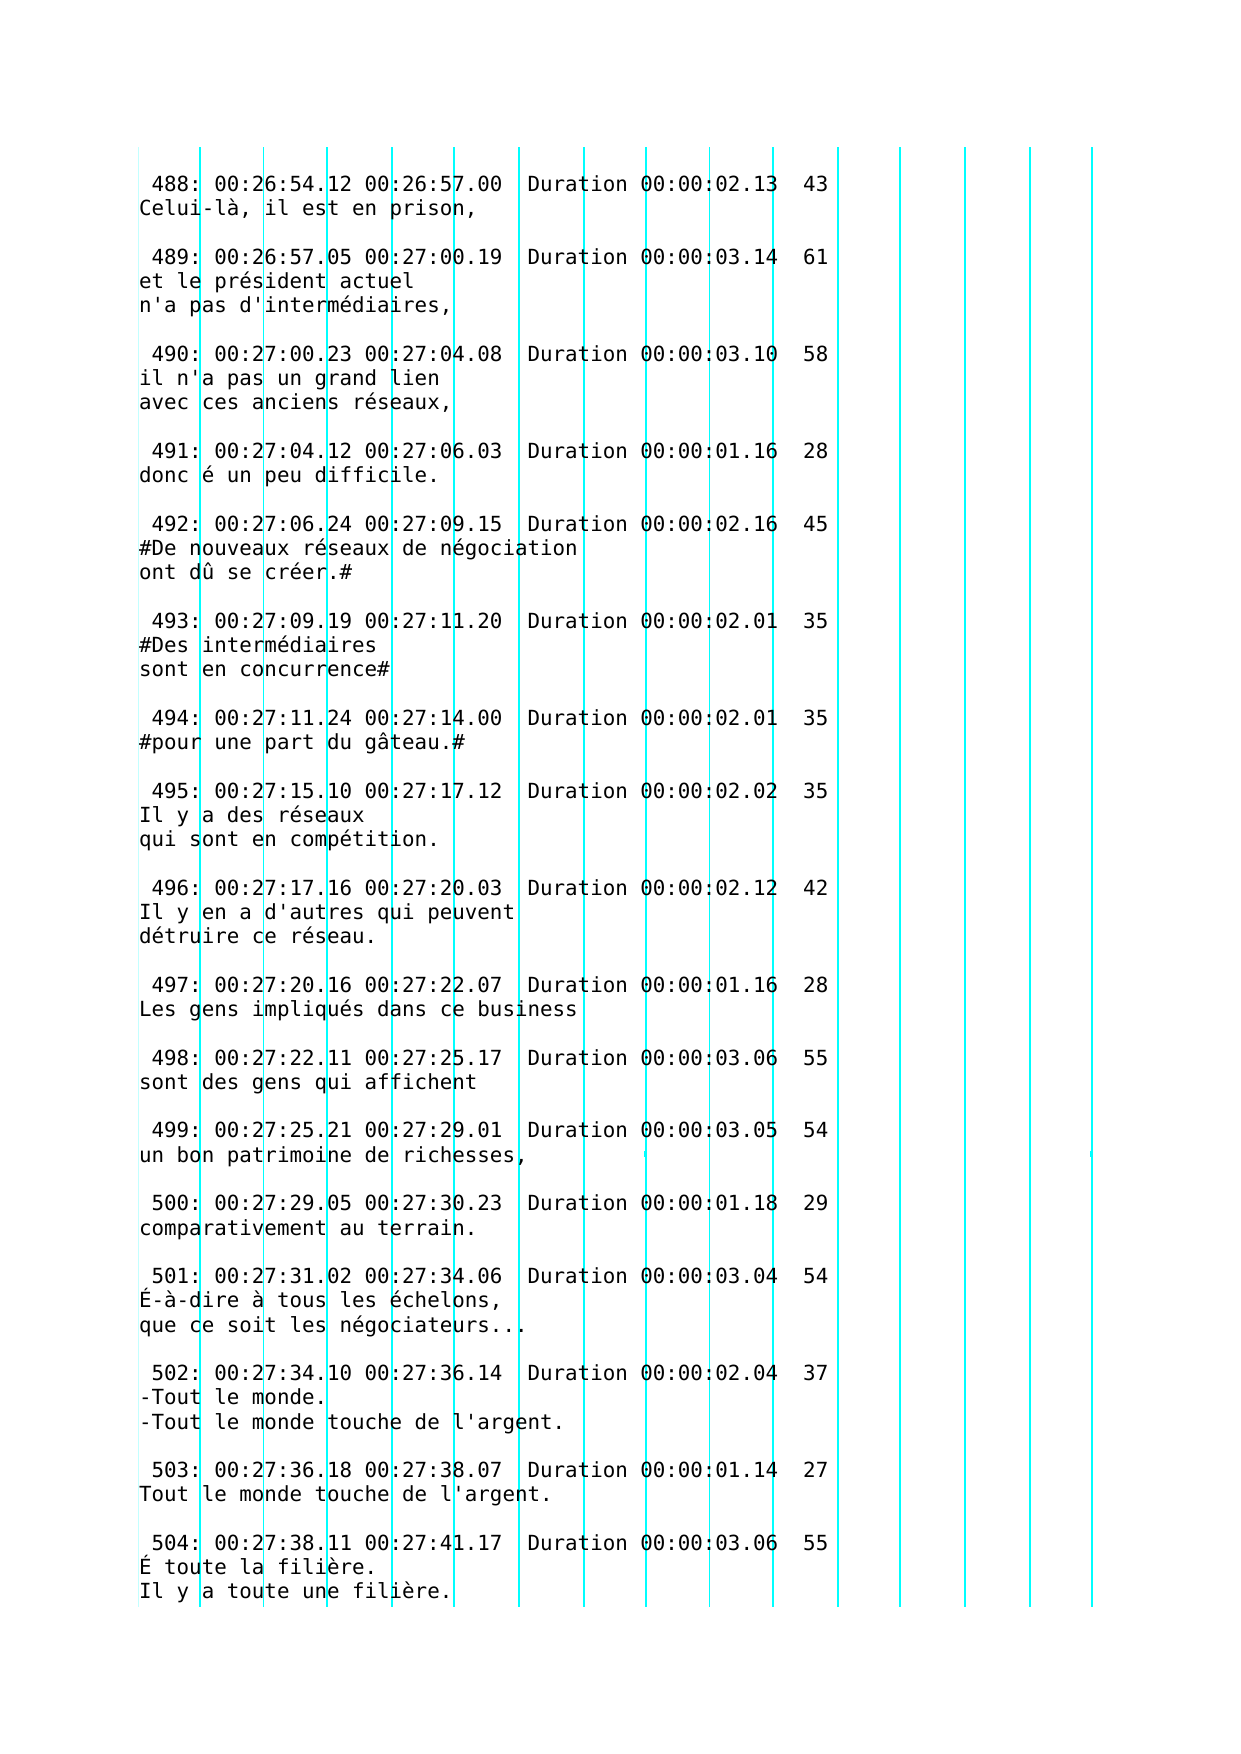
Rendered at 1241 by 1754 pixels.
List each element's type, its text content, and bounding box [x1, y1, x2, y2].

text É toute la filière. [139, 1555, 1101, 1579]
text Celui-là, il est en prison, [139, 196, 1101, 220]
text Il y a des réseaux [139, 803, 1101, 827]
text #Des intermédiaires [139, 633, 1101, 657]
text 501: 00:27:31.02 00:27:34.06 Duration 00:00:03.04 54 [139, 1264, 1101, 1288]
text sont des gens qui affichent [139, 1070, 1101, 1094]
text #pour une part du gâteau.# [139, 730, 1101, 754]
text sont en concurrence# [139, 657, 1101, 682]
text 499: 00:27:25.21 00:27:29.01 Duration 00:00:03.05 54 [139, 1118, 1101, 1143]
text 496: 00:27:17.16 00:27:20.03 Duration 00:00:02.12 42 [139, 876, 1101, 900]
text -Tout le monde. [139, 1385, 1101, 1410]
text 494: 00:27:11.24 00:27:14.00 Duration 00:00:02.01 35 [139, 706, 1101, 730]
text 495: 00:27:15.10 00:27:17.12 Duration 00:00:02.02 35 [139, 779, 1101, 803]
text 500: 00:27:29.05 00:27:30.23 Duration 00:00:01.18 29 [139, 1191, 1101, 1216]
text que ce soit les négociateurs... [139, 1313, 1101, 1337]
text il n'a pas un grand lien [139, 366, 1101, 390]
text 490: 00:27:00.23 00:27:04.08 Duration 00:00:03.10 58 [139, 342, 1101, 366]
text 497: 00:27:20.16 00:27:22.07 Duration 00:00:01.16 28 [139, 973, 1101, 997]
text 504: 00:27:38.11 00:27:41.17 Duration 00:00:03.06 55 [139, 1531, 1101, 1555]
text -Tout le monde touche de l'argent. [139, 1410, 1101, 1434]
text comparativement au terrain. [139, 1216, 1101, 1240]
text 502: 00:27:34.10 00:27:36.14 Duration 00:00:02.04 37 [139, 1361, 1101, 1385]
text donc é un peu difficile. [139, 463, 1101, 487]
text ont dû se créer.# [139, 560, 1101, 584]
text 491: 00:27:04.12 00:27:06.03 Duration 00:00:01.16 28 [139, 439, 1101, 463]
text Les gens impliqués dans ce business [139, 997, 1101, 1021]
text #De nouveaux réseaux de négociation [139, 536, 1101, 560]
text détruire ce réseau. [139, 924, 1101, 948]
text Tout le monde touche de l'argent. [139, 1482, 1101, 1507]
text un bon patrimoine de richesses, [139, 1143, 1101, 1167]
text 492: 00:27:06.24 00:27:09.15 Duration 00:00:02.16 45 [139, 512, 1101, 536]
text Il y a toute une filière. [139, 1579, 1101, 1604]
text 503: 00:27:36.18 00:27:38.07 Duration 00:00:01.14 27 [139, 1458, 1101, 1482]
text n'a pas d'intermédiaires, [139, 293, 1101, 317]
text avec ces anciens réseaux, [139, 390, 1101, 414]
text É-à-dire à tous les échelons, [139, 1288, 1101, 1313]
text qui sont en compétition. [139, 827, 1101, 851]
text 498: 00:27:22.11 00:27:25.17 Duration 00:00:03.06 55 [139, 1046, 1101, 1070]
text 489: 00:26:57.05 00:27:00.19 Duration 00:00:03.14 61 [139, 245, 1101, 269]
text et le président actuel [139, 269, 1101, 293]
text Il y en a d'autres qui peuvent [139, 900, 1101, 924]
text 493: 00:27:09.19 00:27:11.20 Duration 00:00:02.01 35 [139, 609, 1101, 633]
picture [138, 147, 1102, 1607]
text 488: 00:26:54.12 00:26:57.00 Duration 00:00:02.13 43 [139, 172, 1101, 196]
